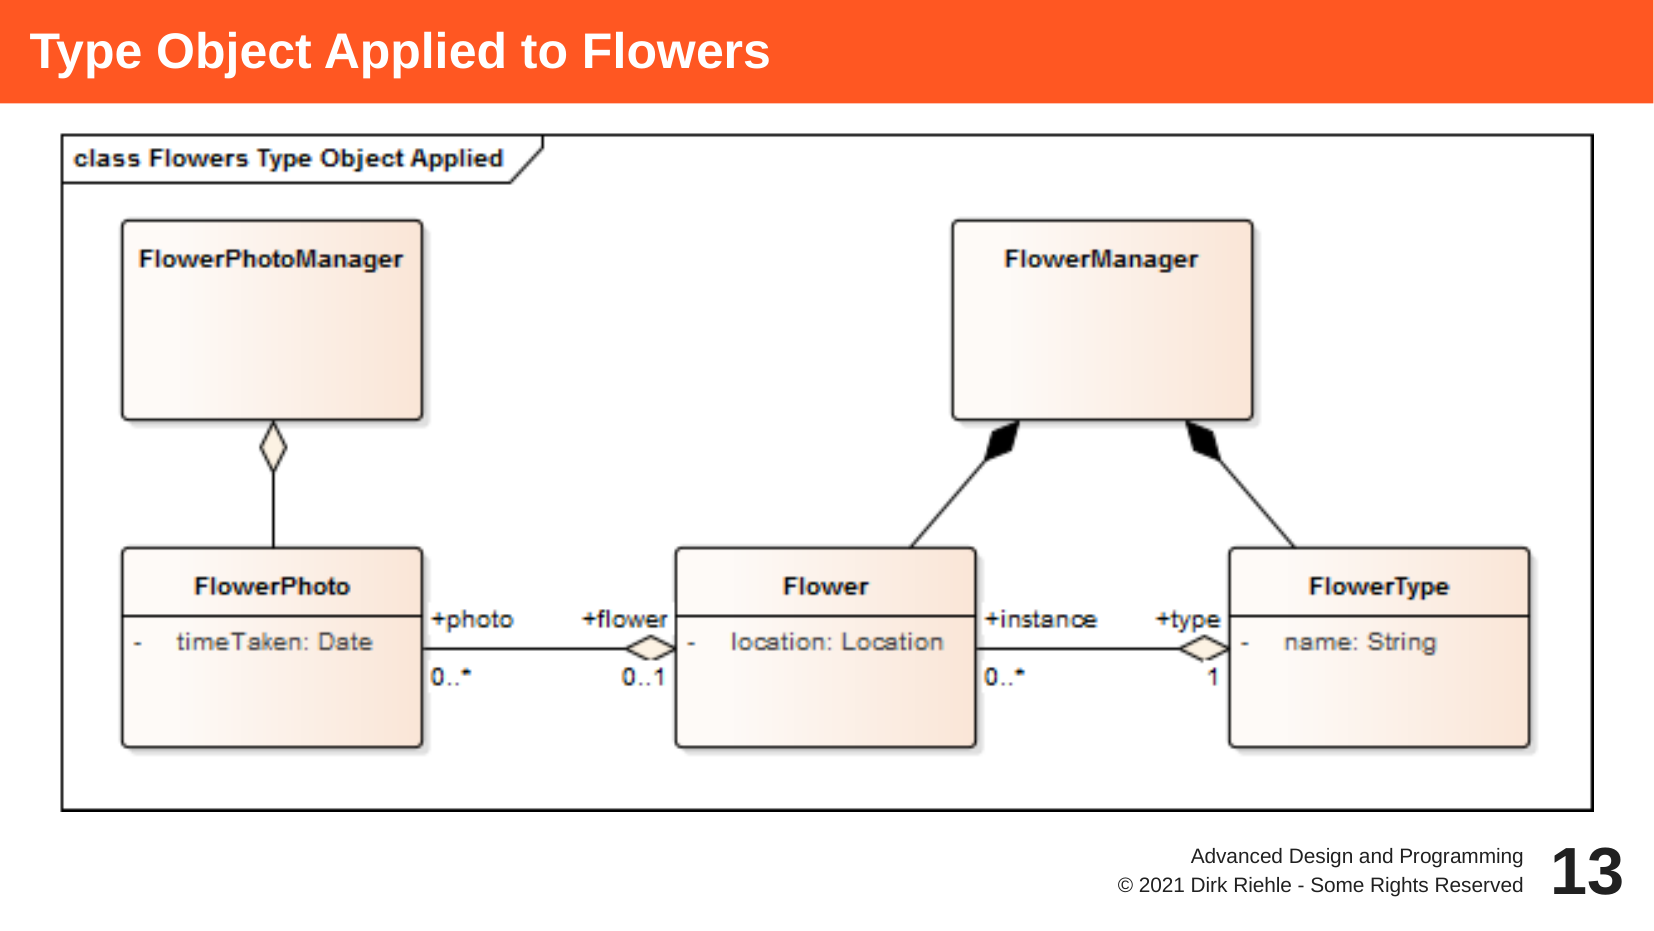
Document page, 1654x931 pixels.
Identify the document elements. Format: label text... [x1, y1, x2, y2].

title Type Object Applied to Flowers [0, 0, 1654, 104]
picture [59, 132, 1594, 813]
